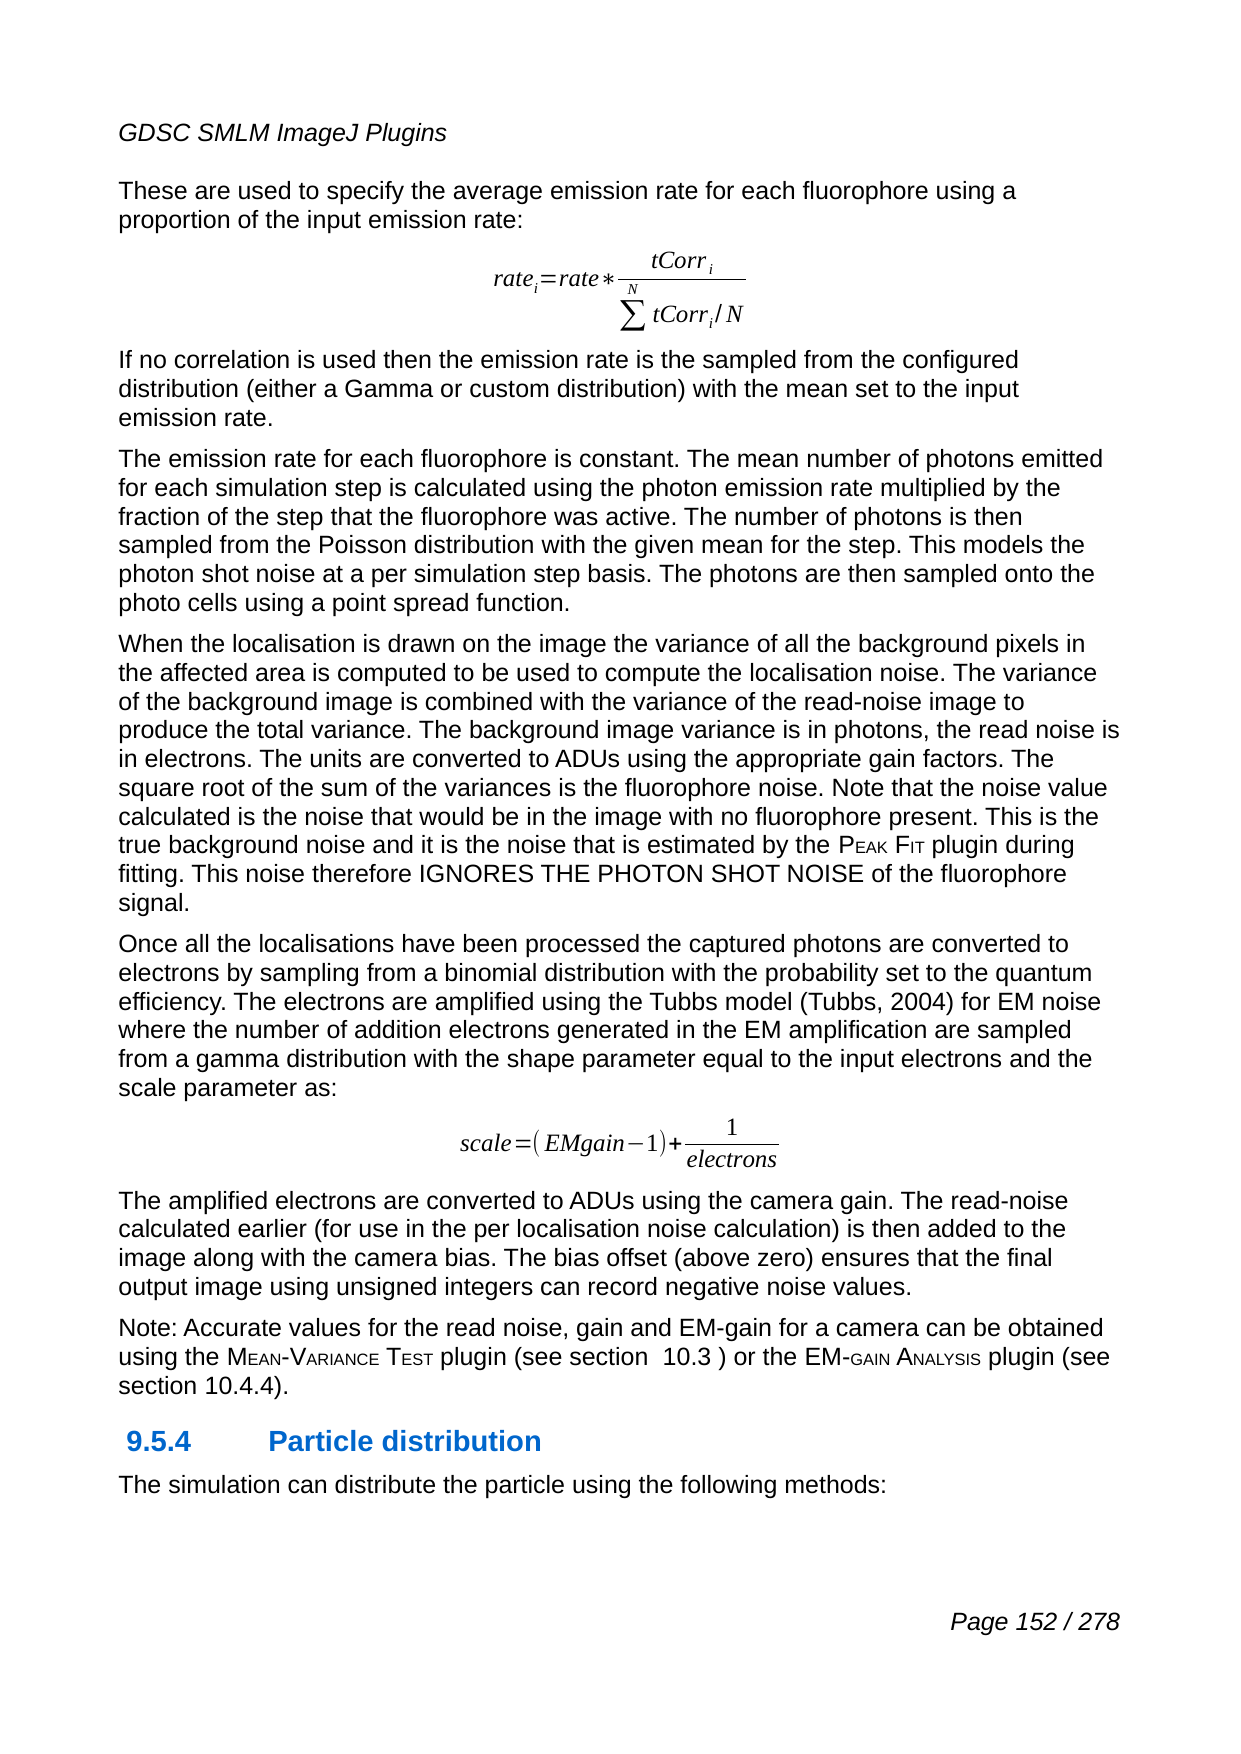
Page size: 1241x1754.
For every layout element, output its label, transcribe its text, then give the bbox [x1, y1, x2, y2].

text Once all the localisations have been processed the captured photons are converted to electrons by sampling from a binomial distribution with the probability set to the quantum efficiency. The electrons are amplified using the Tubbs model (Tubbs, 2004) for EM noise where the number of addition electrons generated in the EM amplification are sampled from a gamma distribution with the shape parameter equal to the input electrons and the scale parameter as: [118, 929, 1122, 1101]
text If no correlation is used then the emission rate is the sampled from the configured distribution (either a Gamma or custom distribution) with the mean set to the input emission rate. [118, 345, 1122, 431]
text When the localisation is drawn on the image the variance of all the background pixels in the affected area is computed to be used to compute the localisation noise. The variance of the background image is combined with the variance of the read-noise image to produce the total variance. The background image variance is in photons, the read noise is in electrons. The units are converted to ADUs using the appropriate gain factors. The square root of the sum of the variances is the fluorophore noise. Note that the noise value calculated is the noise that would be in the image with no fluorophore present. This is the true background noise and it is the noise that is estimated by the Peak Fit plugin during fitting. This noise therefore IGNORES THE PHOTON SHOT NOISE of the fluorophore signal. [118, 629, 1122, 916]
text The emission rate for each fluorophore is constant. The mean number of photons emitted for each simulation step is calculated using the photon emission rate multiplied by the fraction of the step that the fluorophore was active. The number of photons is then sampled from the Poisson distribution with the given mean for the step. This models the photon shot noise at a per simulation step basis. The photons are then sampled onto the photo cells using a point spread function. [118, 444, 1122, 616]
subtitle Particle distribution [118, 1424, 1122, 1458]
text The amplified electrons are converted to ADUs using the camera gain. The read-noise calculated earlier (for use in the per localisation noise calculation) is then added to the image along with the camera bias. The bias offset (above zero) ensures that the final output image using unsigned integers can record negative noise values. [118, 1186, 1122, 1301]
text These are used to specify the average emission rate for each fluorophore using a proportion of the input emission rate: [118, 176, 1122, 234]
text The simulation can distribute the particle using the following methods: [118, 1470, 1122, 1499]
text Note: Accurate values for the read noise, gain and EM-gain for a camera can be obtained using the Mean-Variance Test plugin (see section 10.3) or the EM-gain Analysis plugin (see section 10.4.4). [118, 1313, 1122, 1399]
